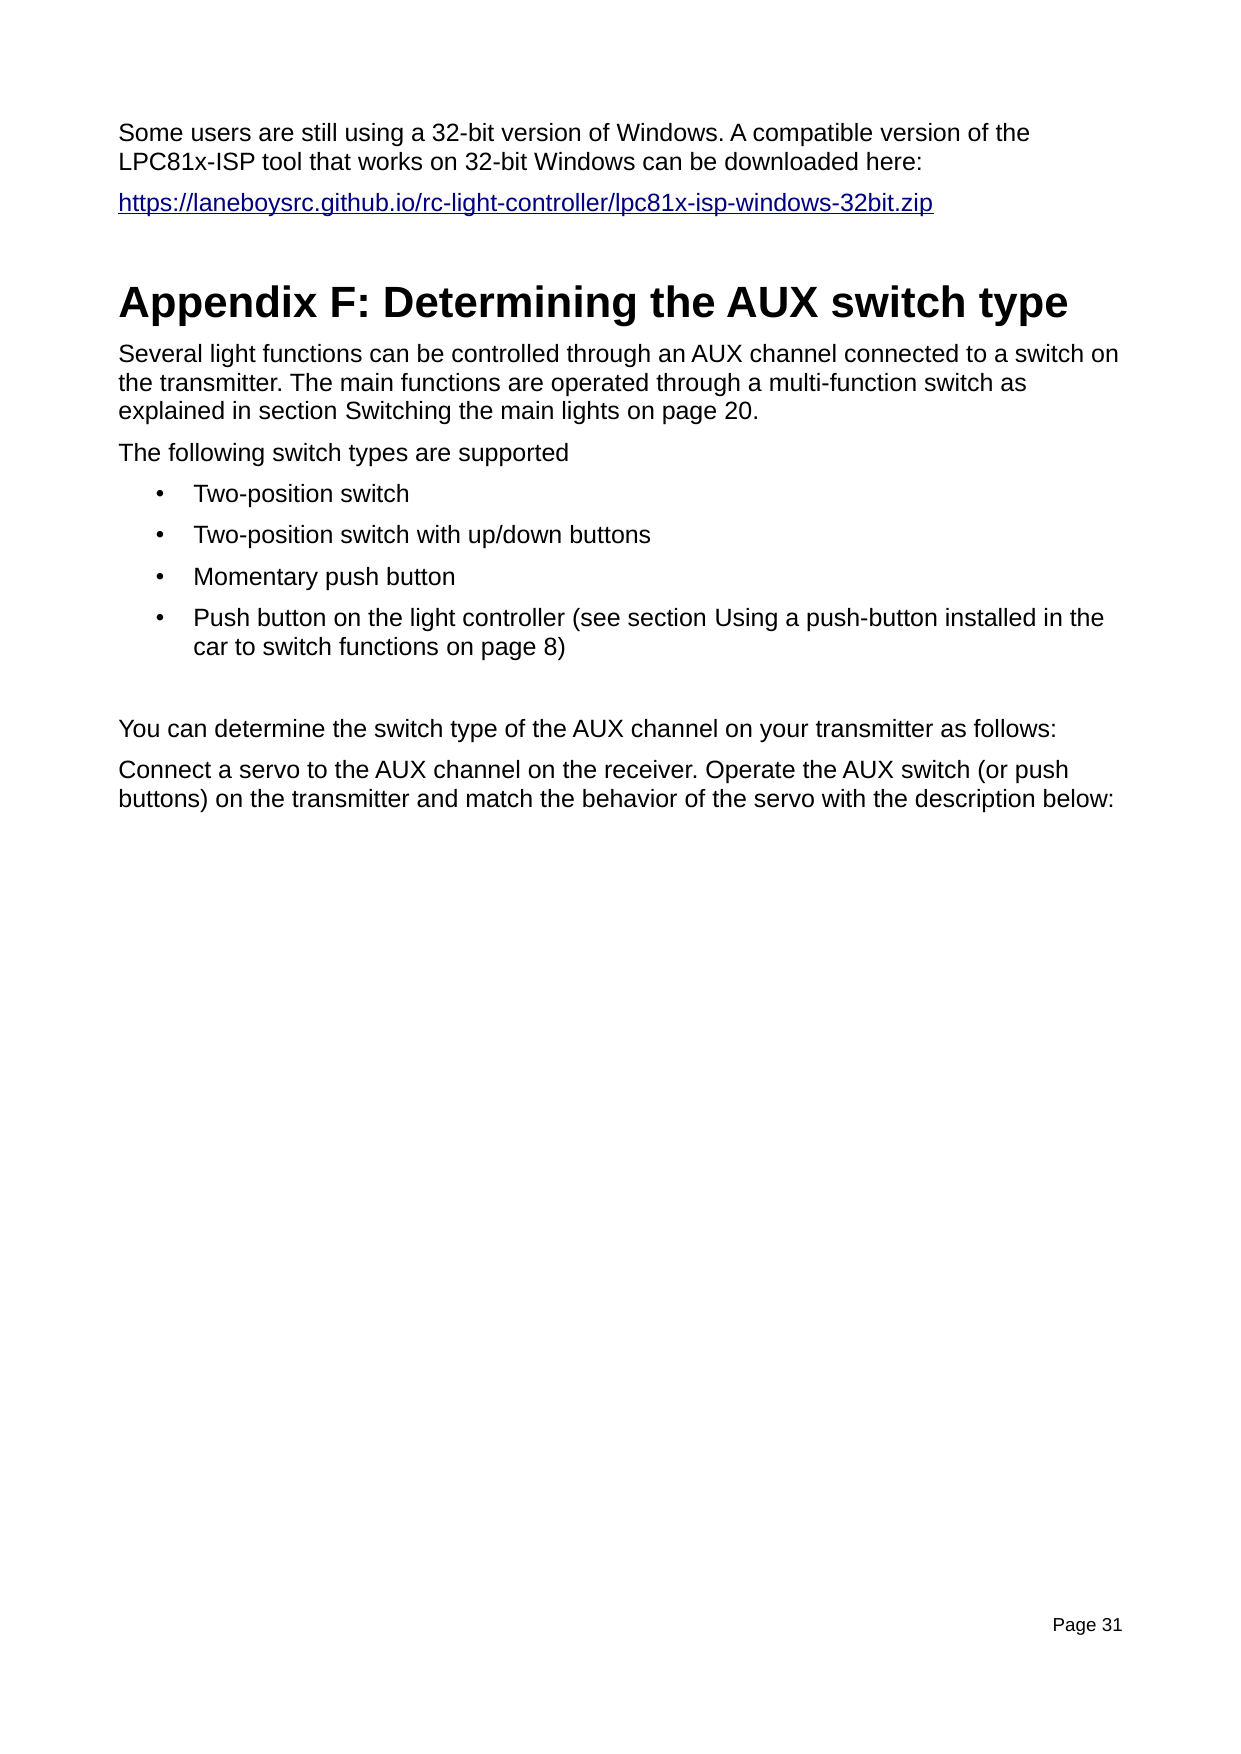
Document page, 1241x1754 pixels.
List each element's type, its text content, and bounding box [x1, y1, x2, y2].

list Two-position switch with up/down buttons [156, 520, 1122, 549]
text Connect a servo to the AUX channel on the receiver. Operate the AUX switch (or push buttons) on the transmitter and match the behavior of the servo with the description below: [118, 755, 1122, 813]
text Some users are still using a 32-bit version of Windows. A compatible version of the LPC81x-ISP tool that works on 32-bit Windows can be downloaded here: [118, 118, 1122, 176]
subtitle Appendix F: Determining the AUX switch type [118, 277, 1122, 327]
list Push button on the light controller (see section Using a push-button installed in the car to switch functions on page 8) [156, 603, 1122, 660]
text Several light functions can be controlled through an AUX channel connected to a switch on the transmitter. The main functions are operated through a multi-function switch as explained in section Switching the main lights on page 20. [118, 339, 1122, 425]
list Momentary push button [156, 561, 1122, 590]
text https://laneboysrc.github.io/rc-light-controller/lpc81x-isp-windows-32bit.zip [118, 188, 1122, 217]
list Two-position switch [156, 479, 1122, 508]
text You can determine the switch type of the AUX channel on your transmitter as follows: [118, 714, 1122, 743]
text The following switch types are supported [118, 437, 1122, 466]
